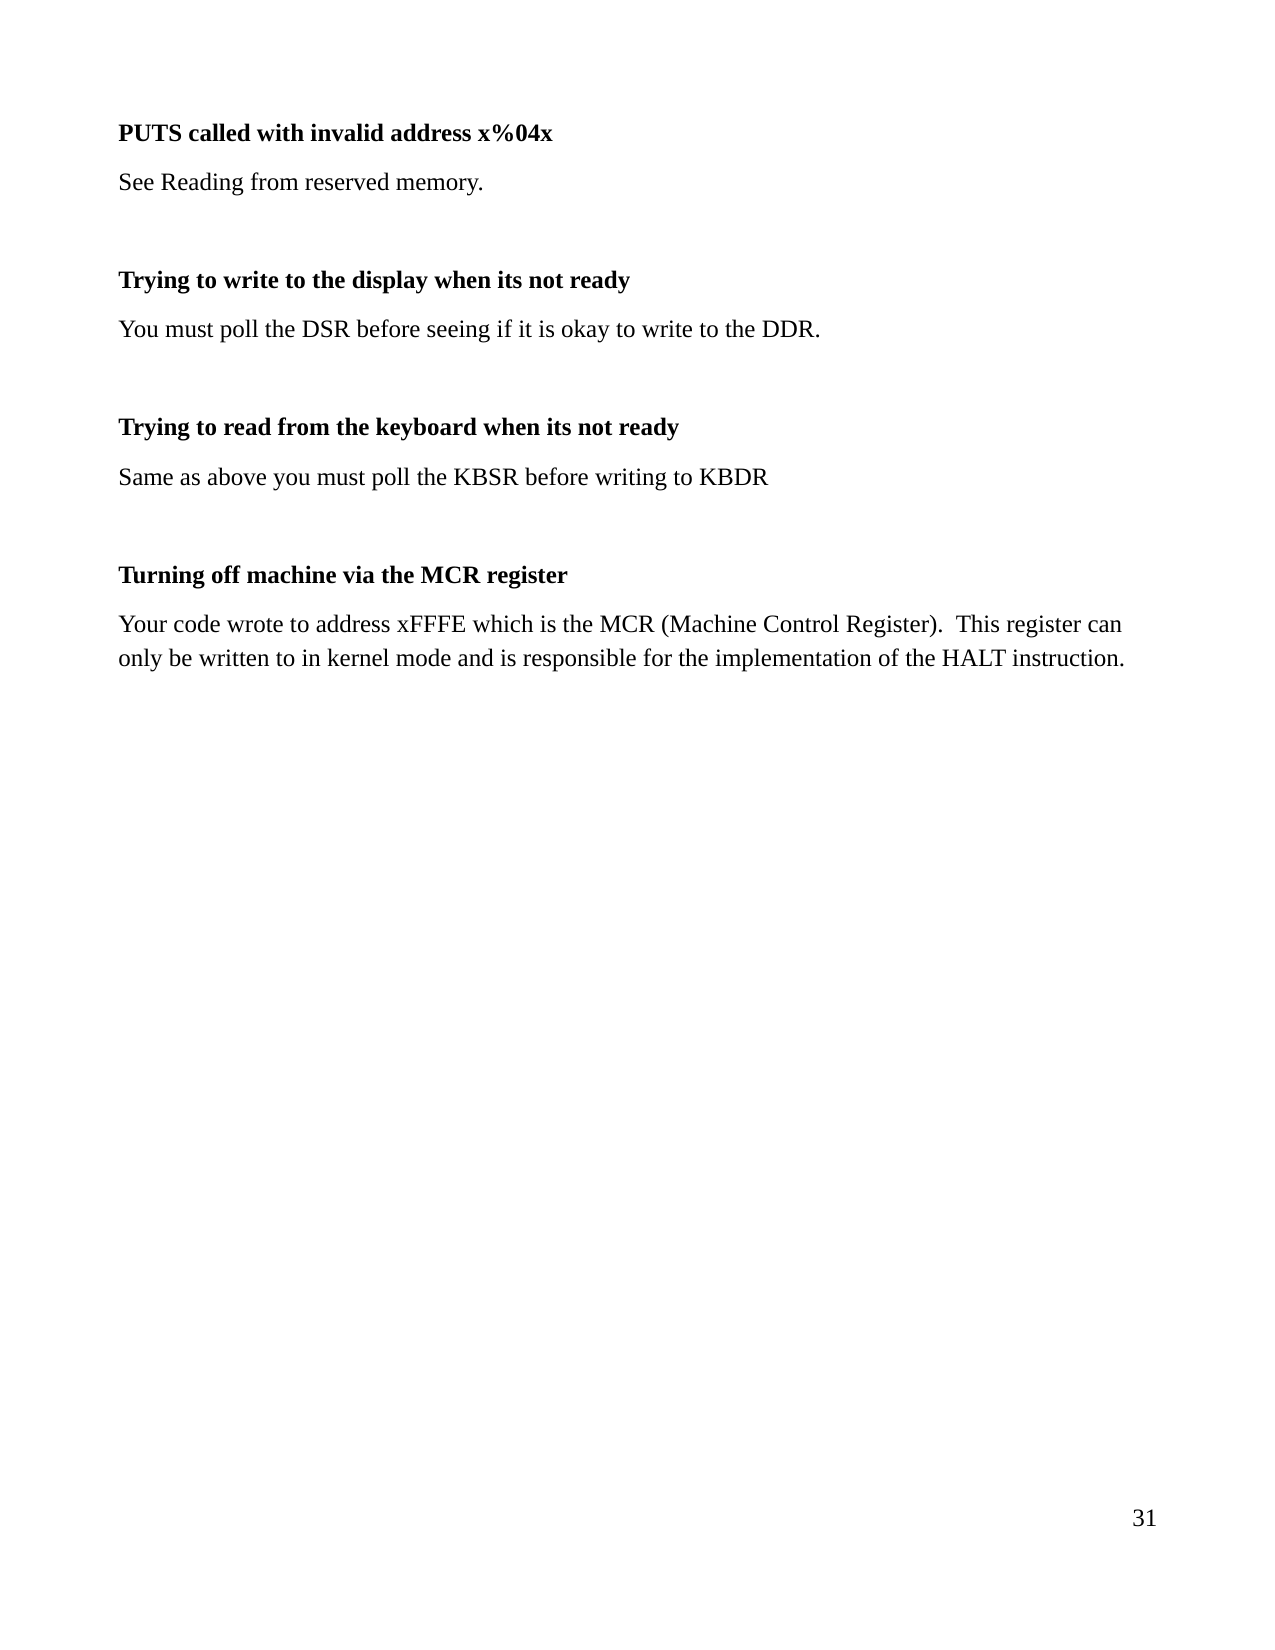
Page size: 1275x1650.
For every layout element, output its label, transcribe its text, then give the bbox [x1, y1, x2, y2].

text Trying to write to the display when its not ready [118, 265, 1157, 294]
text You must poll the DSR before seeing if it is okay to write to the DDR. [118, 314, 1157, 343]
text See Reading from reserved memory. [118, 167, 1157, 196]
text Trying to read from the keyboard when its not ready [118, 412, 1157, 441]
text Your code wrote to address xFFFE which is the MCR (Machine Control Register). This register can only be written to in kernel mode and is responsible for the implementation of the HALT instruction. [118, 609, 1157, 672]
text PUTS called with invalid address x%04x [118, 118, 1157, 147]
text Turning off machine via the MCR register [118, 560, 1157, 588]
text Same as above you must poll the KBSR before writing to KBDR [118, 462, 1157, 490]
